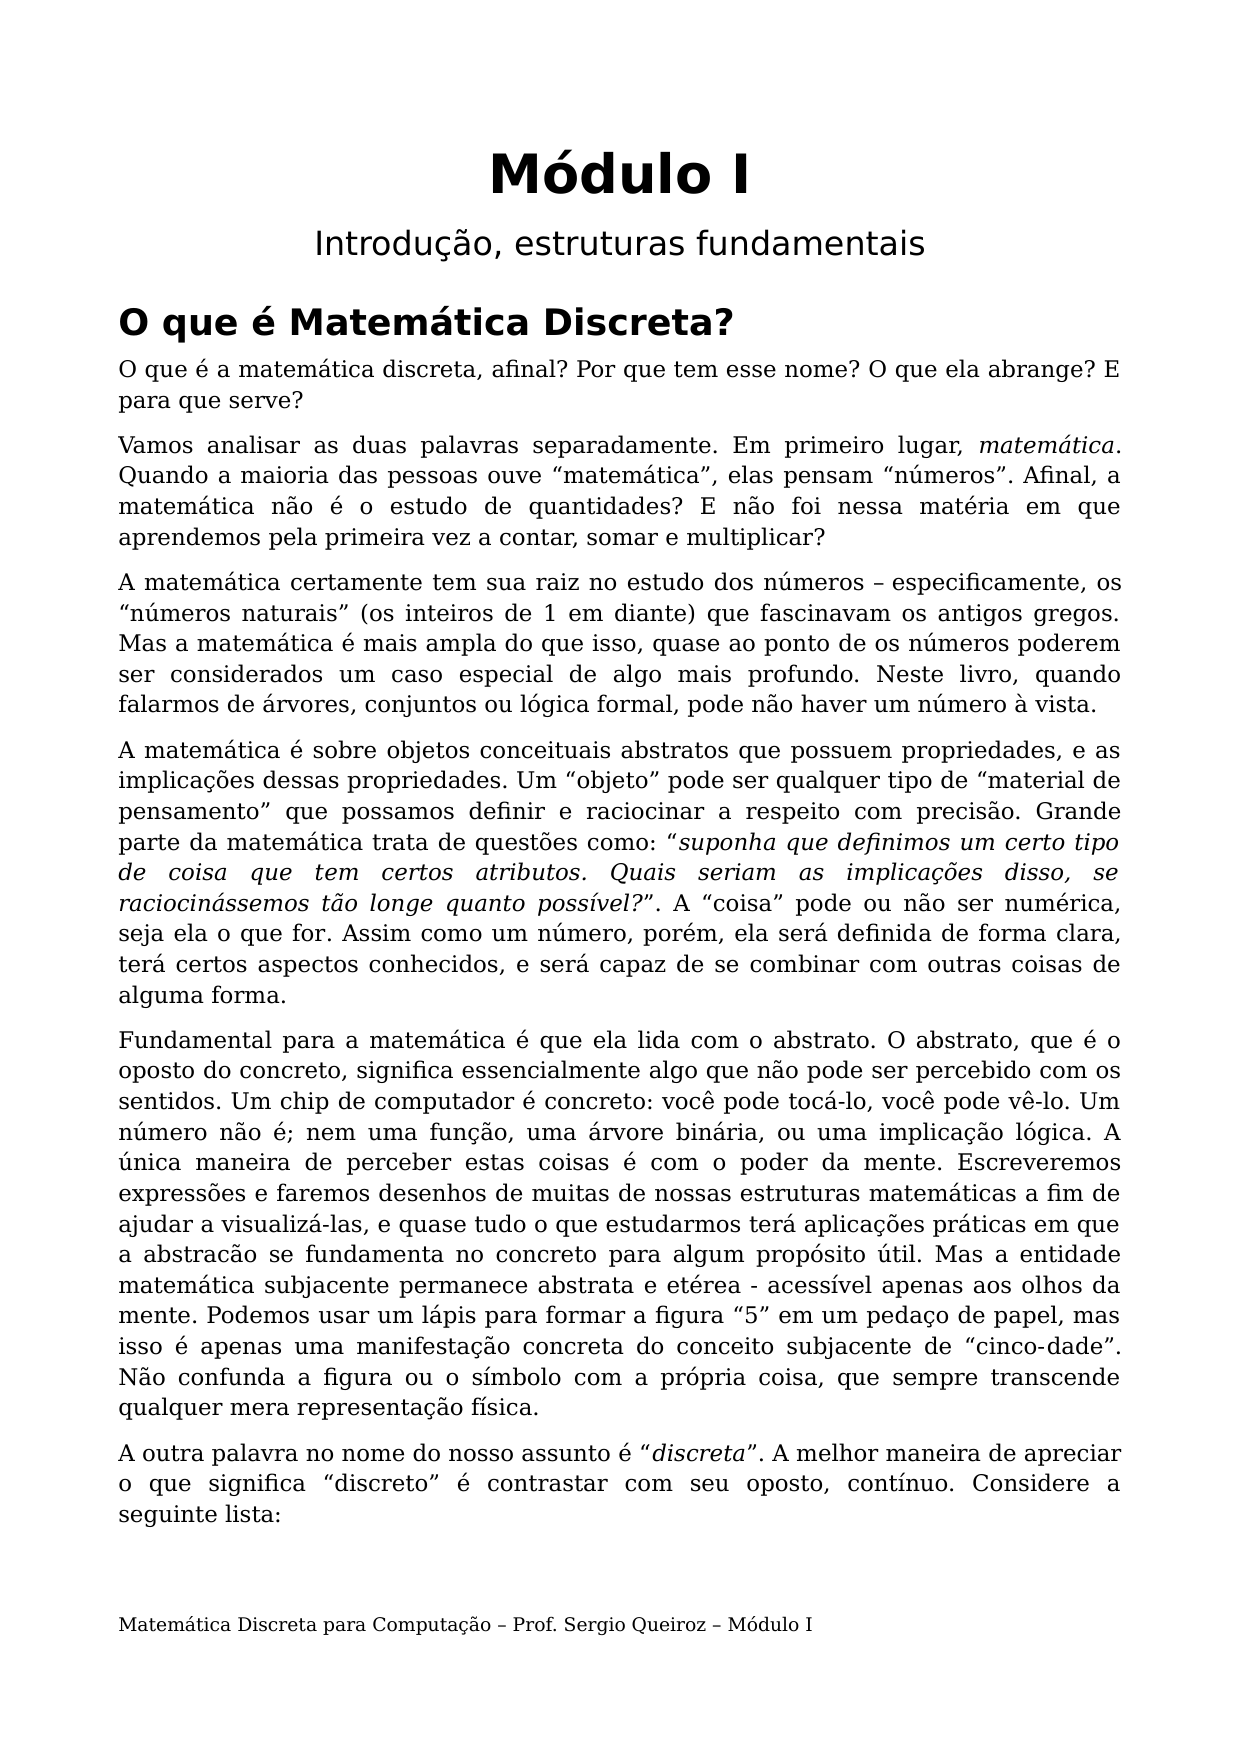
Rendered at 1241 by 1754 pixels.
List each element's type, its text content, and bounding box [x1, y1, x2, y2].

subtitle O que é Matemática Discreta? [118, 301, 1122, 344]
text A matemática certamente tem sua raiz no estudo dos números – especificamente, os “números naturais” (os inteiros de 1 em diante) que fascinavam os antigos gregos. Mas a matemática é mais ampla do que isso, quase ao ponto de os números poderem ser considerados um caso especial de algo mais profundo. Neste livro, quando falarmos de árvores, conjuntos ou lógica formal, pode não haver um número à vista. [118, 569, 1122, 718]
text Fundamental para a matemática é que ela lida com o abstrato. O abstrato, que é o oposto do concreto, significa essencialmente algo que não pode ser percebido com os sentidos. Um chip de computador é concreto: você pode tocá-lo, você pode vê-lo. Um número não é; nem uma função, uma árvore binária, ou uma implicação lógica. A única maneira de perceber estas coisas é com o poder da mente. Escreveremos expressões e faremos desenhos de muitas de nossas estruturas matemáticas a fim de ajudar a visualizá-las, e quase tudo o que estudarmos terá aplicações práticas em que a abstracão se fundamenta no concreto para algum propósito útil. Mas a entidade matemática subjacente permanece abstrata e etérea - acessível apenas aos olhos da mente. Podemos usar um lápis para formar a figura “5” em um pedaço de papel, mas isso é apenas uma manifestação concreta do conceito subjacente de “cinco-dade”. Não confunda a figura ou o símbolo com a própria coisa, que sempre transcende qualquer mera representação física. [118, 1027, 1122, 1421]
text A outra palavra no nome do nosso assunto é “discreta”. A melhor maneira de apreciar o que significa “discreto” é contrastar com seu oposto, contínuo. Considere a seguinte lista: [118, 1440, 1122, 1528]
title Módulo I [118, 143, 1122, 206]
text A matemática é sobre objetos conceituais abstratos que possuem propriedades, e as implicações dessas propriedades. Um “objeto” pode ser qualquer tipo de “material de pensamento” que possamos definir e raciocinar a respeito com precisão. Grande parte da matemática trata de questões como: “suponha que definimos um certo tipo de coisa que tem certos atributos. Quais seriam as implicações disso, se raciocinássemos tão longe quanto possível?”. A “coisa” pode ou não ser numérica, seja ela o que for. Assim como um número, porém, ela será definida de forma clara, terá certos aspectos conhecidos, e será capaz de se combinar com outras coisas de alguma forma. [118, 737, 1122, 1008]
subtitle Introdução, estruturas fundamentais [118, 225, 1122, 264]
text O que é a matemática discreta, afinal? Por que tem esse nome? O que ela abrange? E para que serve? [118, 356, 1122, 413]
text Vamos analisar as duas palavras separadamente. Em primeiro lugar, matemática. Quando a maioria das pessoas ouve “matemática”, elas pensam “números”. Afinal, a matemática não é o estudo de quantidades? E não foi nessa matéria em que aprendemos pela primeira vez a contar, somar e multiplicar? [118, 432, 1122, 551]
